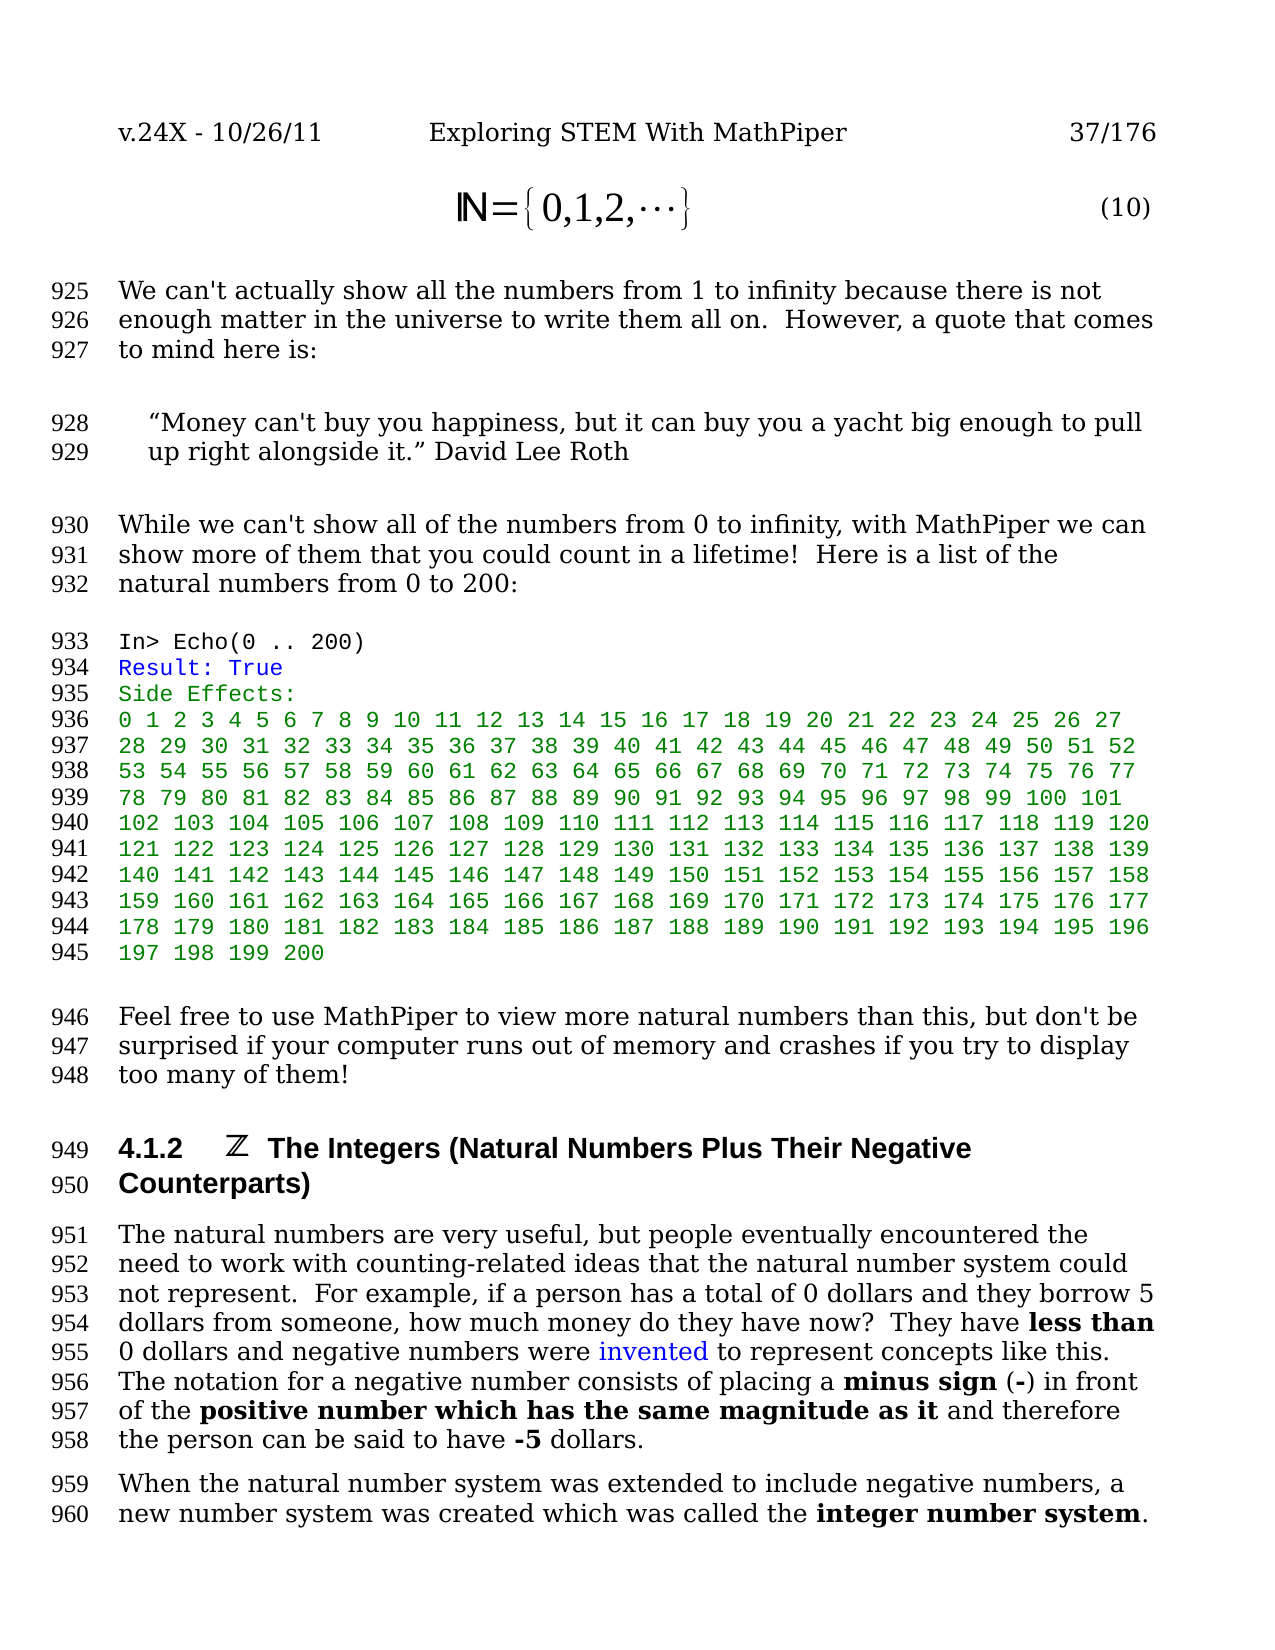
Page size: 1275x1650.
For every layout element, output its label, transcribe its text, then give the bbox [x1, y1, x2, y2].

text In> Echo(0 .. 200) [118, 630, 1157, 656]
text When the natural number system was extended to include negative numbers, a new number system was created which was called the integer number system. [118, 1470, 1157, 1528]
subtitle The Integers (Natural Numbers Plus Their Negative Counterparts) [118, 1129, 1157, 1199]
text While we can't show all of the numbers from 0 to infinity, with MathPiper we can show more of them that you could count in a lifetime! Here is a list of the natural numbers from 0 to 200: [118, 511, 1157, 598]
text Feel free to use MathPiper to view more natural numbers than this, but don't be surprised if your computer runs out of memory and crashes if you try to display too many of them! [118, 1002, 1157, 1090]
table_header [118, 177, 1041, 238]
text We can't actually show all the numbers from 1 to infinity because there is not enough matter in the universe to write them all on. However, a quote that comes to mind here is: [118, 277, 1157, 364]
text 0 1 2 3 4 5 6 7 8 9 10 11 12 13 14 15 16 17 18 19 20 21 22 23 24 25 26 27 28 29 30 31 32 33 34 35 36 37 38 39 40 41 42 43 44 45 46 47 48 49 50 51 52 53 54 55 56 57 58 59 60 61 62 63 64 65 66 67 68 69 70 71 72 73 74 75 76 77 78 79 80 81 82 83 84 85 86 87 88 89 90 91 92 93 94 95 96 97 98 99 100 101 102 103 104 105 106 107 108 109 110 111 112 113 114 115 116 117 118 119 120 121 122 123 124 125 126 127 128 129 130 131 132 133 134 135 136 137 138 139 140 141 142 143 144 145 146 147 148 149 150 151 152 153 154 155 156 157 158 159 160 161 162 163 164 165 166 167 168 169 170 171 172 173 174 175 176 177 178 179 180 181 182 183 184 185 186 187 188 189 190 191 192 193 194 195 196 197 198 199 200 [118, 708, 1157, 967]
text Result: True [118, 656, 1157, 682]
table_header (10) [1041, 177, 1157, 238]
text The natural numbers are very useful, but people eventually encountered the need to work with counting-related ideas that the natural number system could not represent. For example, if a person has a total of 0 dollars and they borrow 5 dollars from someone, how much money do they have now? They have less than 0 dollars and negative numbers were invented to represent concepts like this. The notation for a negative number consists of placing a minus sign (-) in front of the positive number which has the same magnitude as it and therefore the person can be said to have -5 dollars. [118, 1221, 1157, 1455]
text “Money can't buy you happiness, but it can buy you a yacht big enough to pull up right alongside it.” David Lee Roth [148, 408, 1157, 467]
text Side Effects: [118, 682, 1157, 708]
